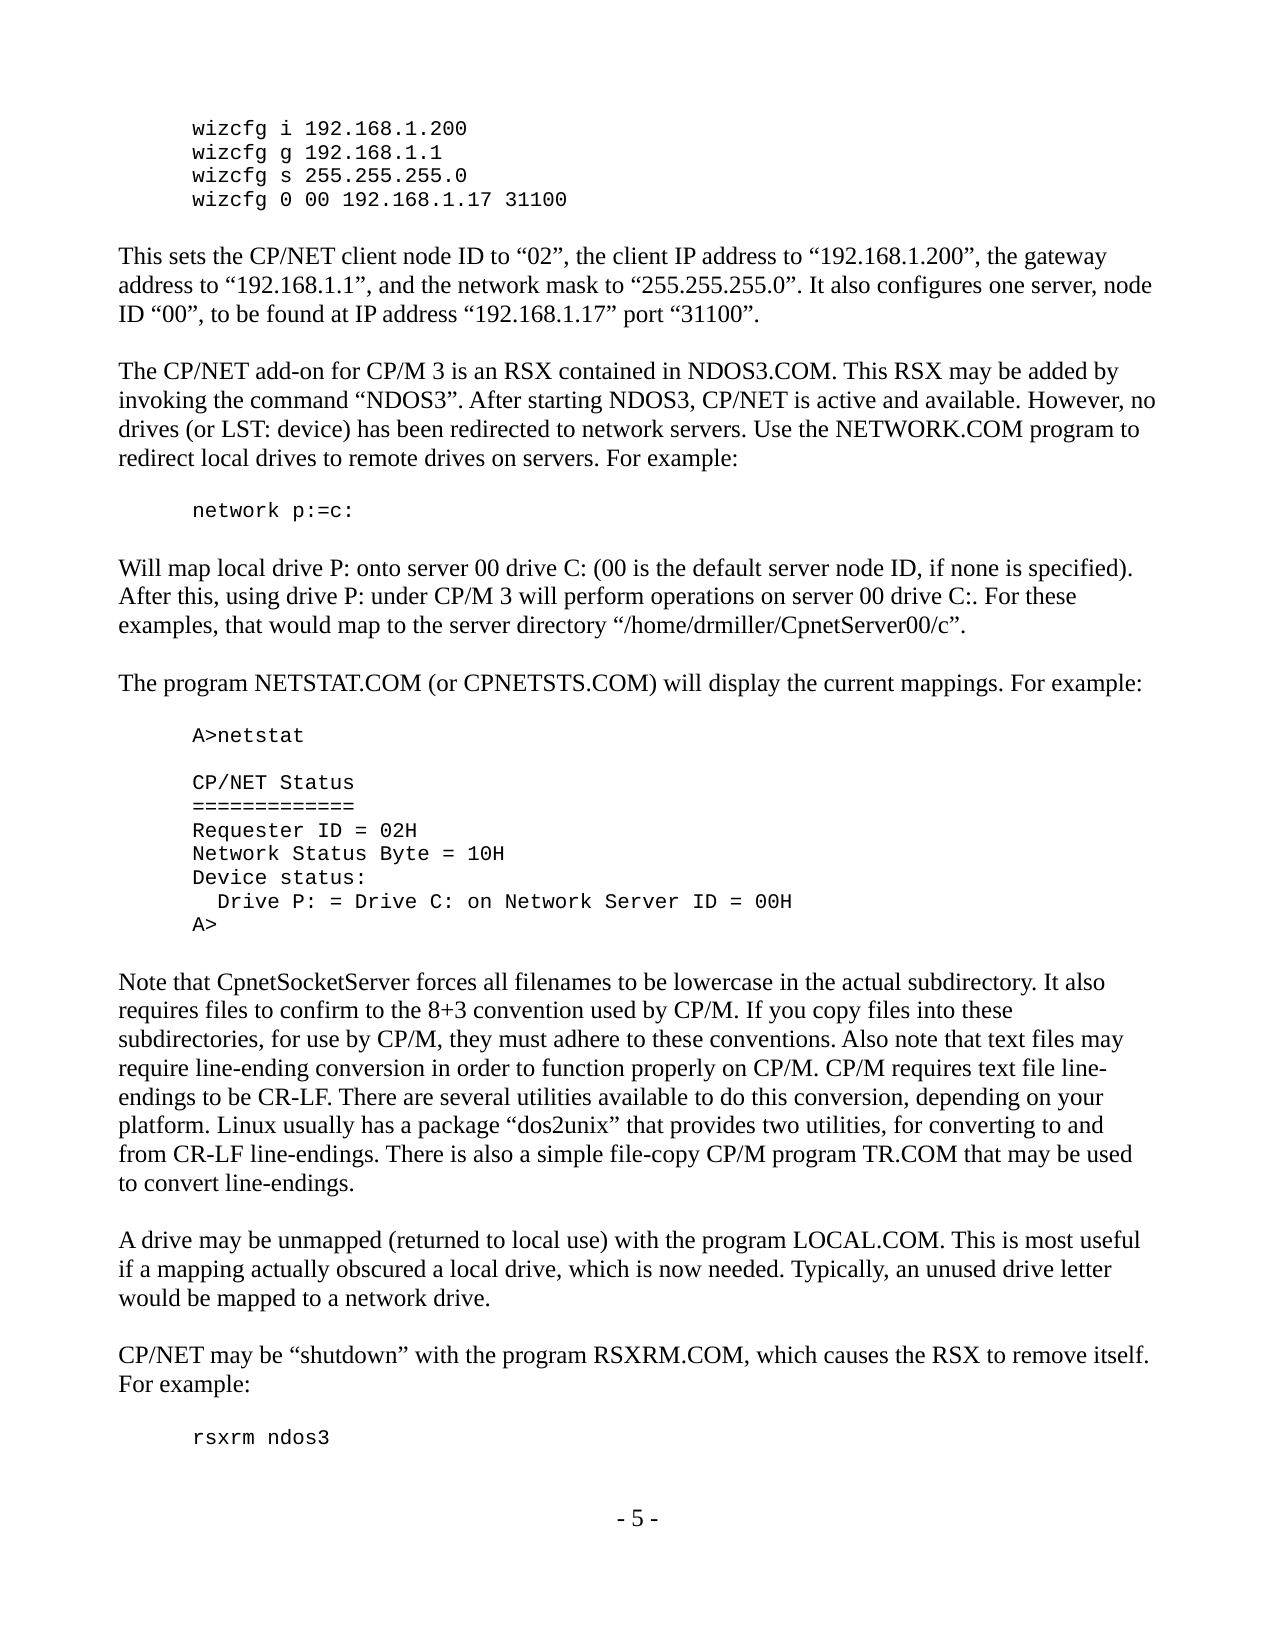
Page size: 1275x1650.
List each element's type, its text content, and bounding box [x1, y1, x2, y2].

text Network Status Byte = 10H [192, 843, 1157, 867]
text Drive P: = Drive C: on Network Server ID = 00H [192, 891, 1157, 914]
text The CP/NET add-on for CP/M 3 is an RSX contained in NDOS3.COM. This RSX may be added by invoking the command “NDOS3”. After starting NDOS3, CP/NET is active and available. However, no drives (or LST: device) has been redirected to network servers. Use the NETWORK.COM program to redirect local drives to remote drives on servers. For example: [118, 356, 1157, 471]
text ============= [192, 796, 1157, 820]
text A>netstat [192, 725, 1157, 749]
text A> [192, 914, 1157, 938]
text A drive may be unmapped (returned to local use) with the program LOCAL.COM. This is most useful if a mapping actually obscured a local drive, which is now needed. Typically, an unused drive letter would be mapped to a network drive. [118, 1225, 1157, 1312]
text wizcfg 0 00 192.168.1.17 31100 [192, 189, 1157, 213]
text Will map local drive P: onto server 00 drive C: (00 is the default server node ID, if none is specified). After this, using drive P: under CP/M 3 will perform operations on server 00 drive C:. For these examples, that would map to the server directory “/home/drmiller/CpnetServer00/c”. [118, 553, 1157, 639]
text wizcfg s 255.255.255.0 [192, 165, 1157, 189]
text network p:=c: [192, 500, 1157, 524]
text This sets the CP/NET client node ID to “02”, the client IP address to “192.168.1.200”, the gateway address to “192.168.1.1”, and the network mask to “255.255.255.0”. It also configures one server, node ID “00”, to be found at IP address “192.168.1.17” port “31100”. [118, 241, 1157, 328]
text rsxrm ndos3 [192, 1427, 1157, 1450]
text CP/NET Status [192, 772, 1157, 796]
text wizcfg g 192.168.1.1 [192, 142, 1157, 165]
text wizcfg i 192.168.1.200 [192, 118, 1157, 142]
text CP/NET may be “shutdown” with the program RSXRM.COM, which causes the RSX to remove itself. For example: [118, 1340, 1157, 1398]
text The program NETSTAT.COM (or CPNETSTS.COM) will display the current mappings. For example: [118, 668, 1157, 696]
text Device status: [192, 867, 1157, 891]
text Requester ID = 02H [192, 820, 1157, 843]
text Note that CpnetSocketServer forces all filenames to be lowercase in the actual subdirectory. It also requires files to confirm to the 8+3 convention used by CP/M. If you copy files into these subdirectories, for use by CP/M, they must adhere to these conventions. Also note that text files may require line-ending conversion in order to function properly on CP/M. CP/M requires text file line-endings to be CR-LF. There are several utilities available to do this conversion, depending on your platform. Linux usually has a package “dos2unix” that provides two utilities, for converting to and from CR-LF line-endings. There is also a simple file-copy CP/M program TR.COM that may be used to convert line-endings. [118, 967, 1157, 1197]
